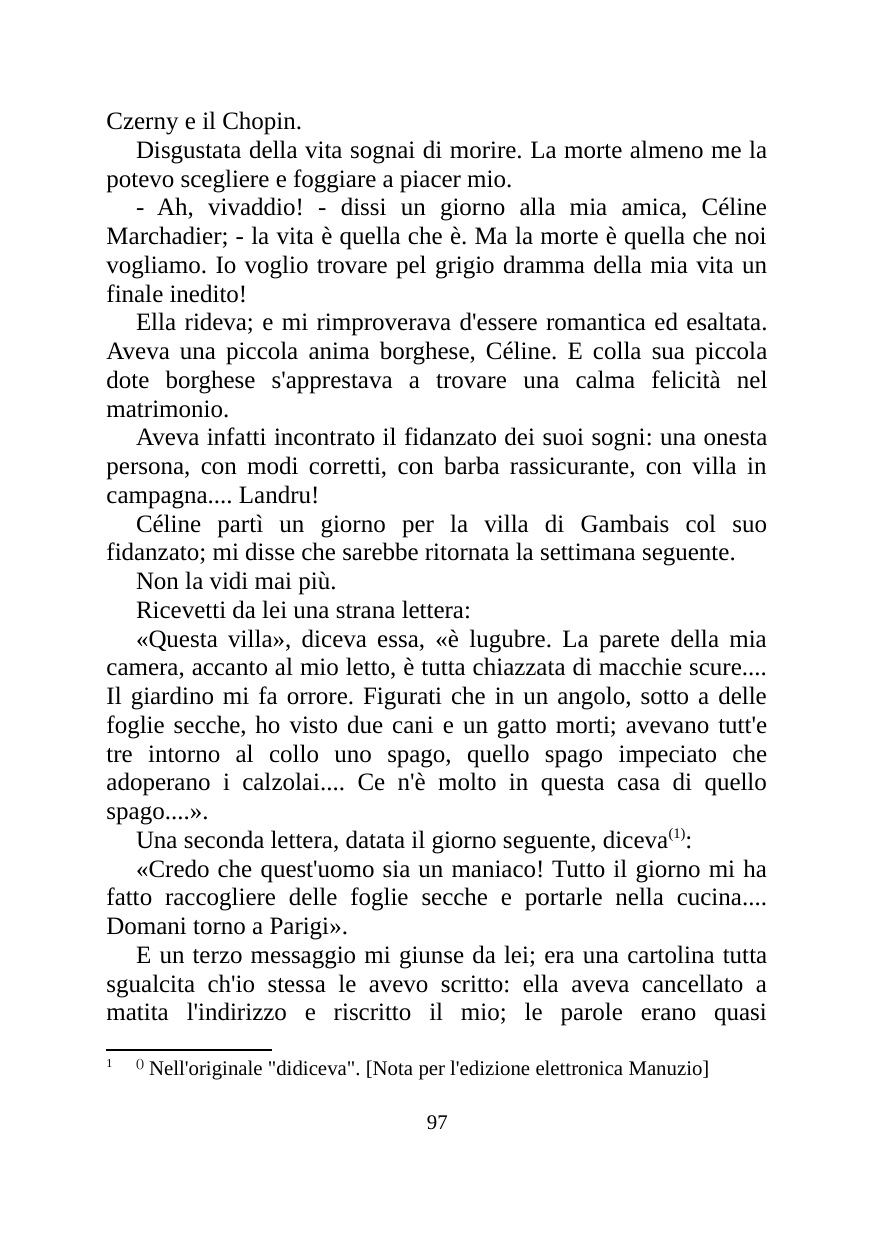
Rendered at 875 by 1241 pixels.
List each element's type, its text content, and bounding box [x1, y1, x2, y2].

text «Questa villa», diceva essa, «è lugubre. La parete della mia camera, accanto al mio letto, è tutta chiazzata di macchie scure.... Il giardino mi fa orrore. Figurati che in un angolo, sotto a delle foglie secche, ho visto due cani e un gatto morti; avevano tutt'e tre intorno al collo uno spago, quello spago impeciato che adoperano i calzolai.... Ce n'è molto in questa casa di quello spago....». [106, 624, 768, 825]
text E un terzo messaggio mi giunse da lei; era una cartolina tutta sgualcita ch'io stessa le avevo scritto: ella aveva cancellato a matita l'indirizzo e riscritto il mio; le parole erano quasi [106, 940, 768, 1026]
text Non la vidi mai più. [106, 566, 768, 595]
text Aveva infatti incontrato il fidanzato dei suoi sogni: una onesta persona, con modi corretti, con barba rassicurante, con villa in campagna.... Landru! [106, 422, 768, 509]
text () Nell'originale "didiceva". [Nota per l'edizione elettronica Manuzio] [106, 1056, 768, 1080]
text Disgustata della vita sognai di morire. La morte almeno me la potevo scegliere e foggiare a piacer mio. [106, 135, 768, 192]
text Czerny e il Chopin. [106, 106, 768, 135]
text Una seconda lettera, datata il giorno seguente, diceva(): [106, 825, 768, 854]
text Ricevetti da lei una strana lettera: [106, 595, 768, 624]
text Céline partì un giorno per la villa di Gambais col suo fidanzato; mi disse che sarebbe ritornata la settimana seguente. [106, 509, 768, 566]
text Ella rideva; e mi rimproverava d'essere romantica ed esaltata. Aveva una piccola anima borghese, Céline. E colla sua piccola dote borghese s'apprestava a trovare una calma felicità nel matrimonio. [106, 307, 768, 422]
text «Credo che quest'uomo sia un maniaco! Tutto il giorno mi ha fatto raccogliere delle foglie secche e portarle nella cucina.... Domani torno a Parigi». [106, 854, 768, 940]
text - Ah, vivaddio! - dissi un giorno alla mia amica, Céline Marchadier; - la vita è quella che è. Ma la morte è quella che noi vogliamo. Io voglio trovare pel grigio dramma della mia vita un finale inedito! [106, 192, 768, 307]
